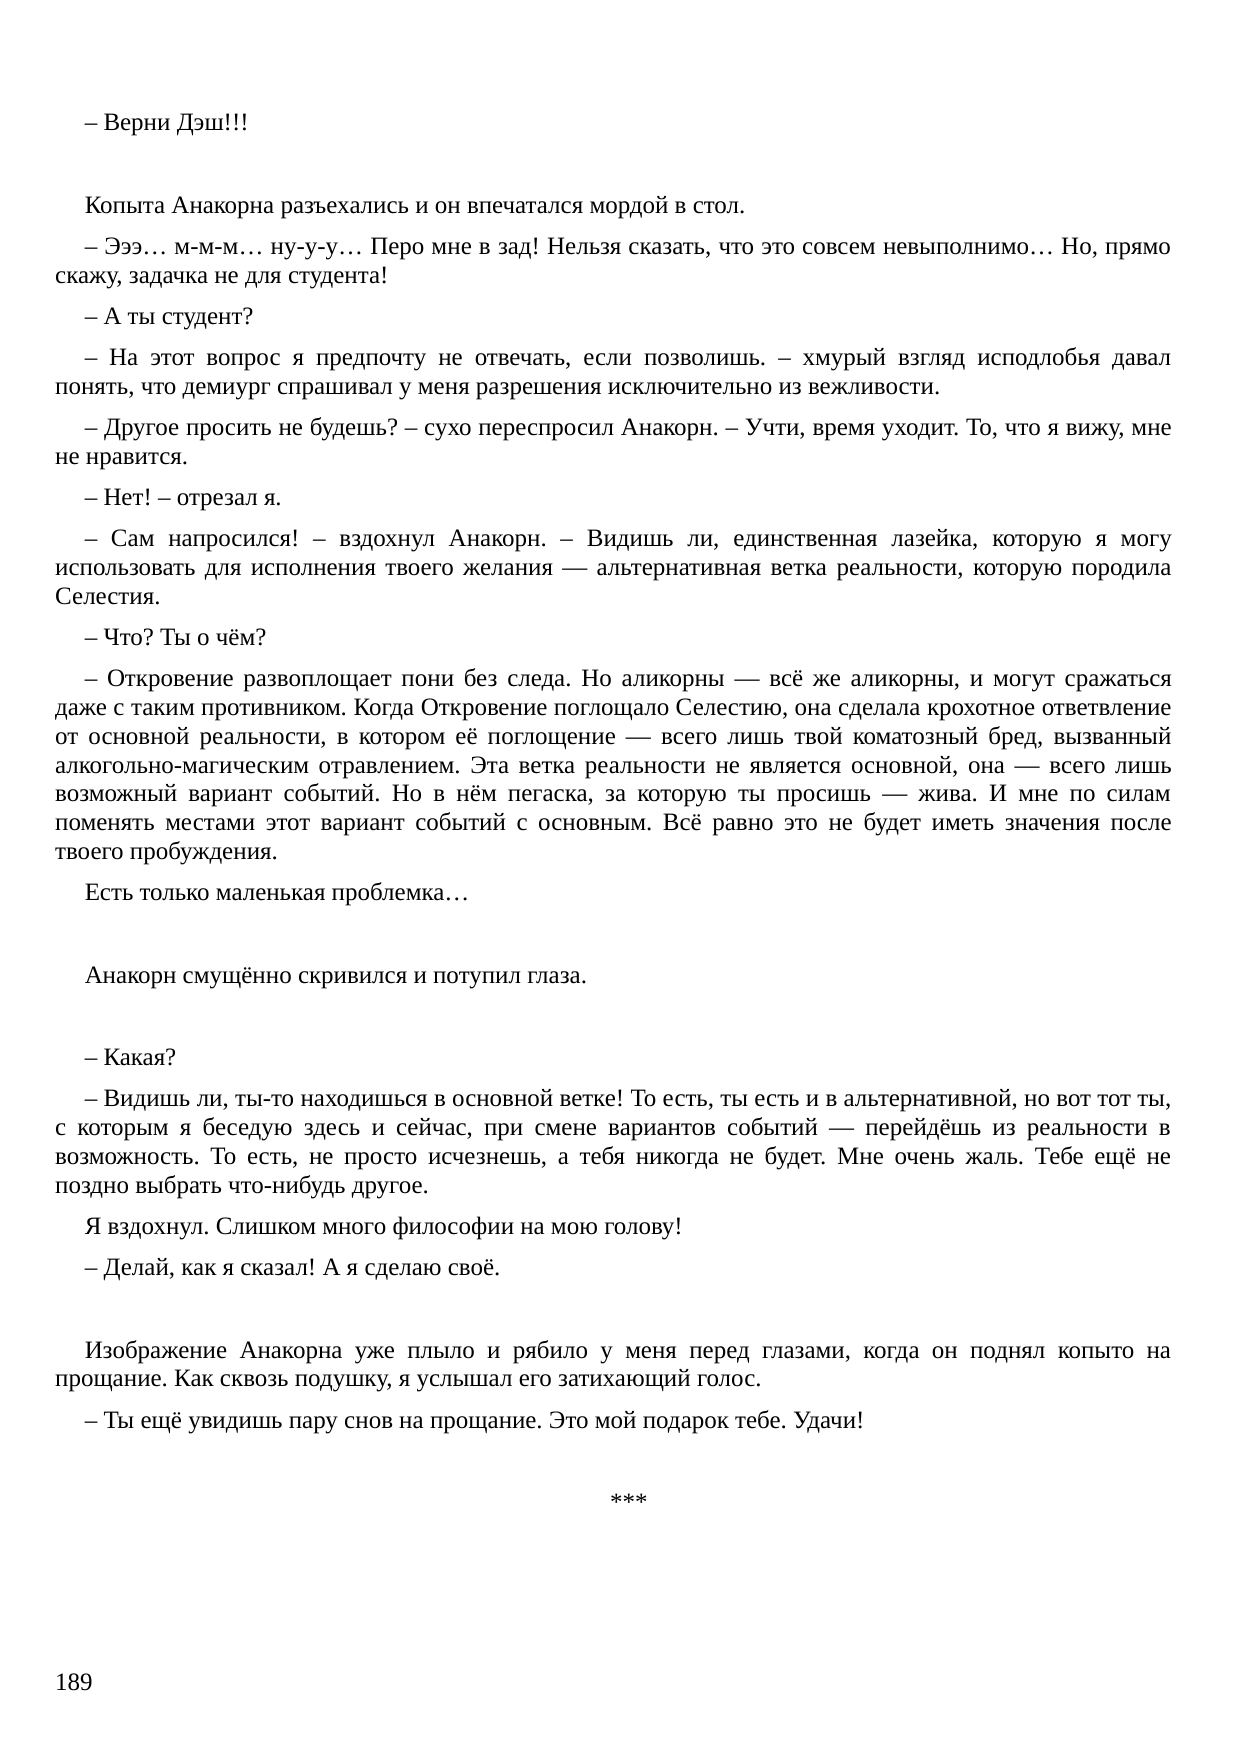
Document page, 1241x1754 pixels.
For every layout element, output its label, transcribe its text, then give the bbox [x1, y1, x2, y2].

text *** [55, 1487, 1173, 1516]
text – Видишь ли, ты-то находишься в основной ветке! То есть, ты есть и в альтернативной, но вот тот ты, с которым я беседую здесь и сейчас, при смене вариантов событий — перейдёшь из реальности в возможность. То есть, не просто исчезнешь, а тебя никогда не будет. Мне очень жаль. Тебе ещё не поздно выбрать что-нибудь другое. [55, 1083, 1173, 1198]
text – Что? Ты о чём? [55, 622, 1173, 651]
text – Сам напросился! – вздохнул Анакорн. – Видишь ли, единственная лазейка, которую я могу использовать для исполнения твоего желания — альтернативная ветка реальности, которую породила Селестия. [55, 523, 1173, 610]
text Есть только маленькая проблемка… [55, 877, 1173, 906]
text – Нет! – отрезал я. [55, 482, 1173, 511]
text – Эээ… м-м-м… ну-у-у… Перо мне в зад! Нельзя сказать, что это совсем невыполнимо… Но, прямо скажу, задачка не для студента! [55, 231, 1173, 288]
text – Откровение развоплощает пони без следа. Но аликорны — всё же аликорны, и могут сражаться даже с таким противником. Когда Откровение поглощало Селестию, она сделала крохотное ответвление от основной реальности, в котором её поглощение — всего лишь твой коматозный бред, вызванный алкогольно-магическим отравлением. Эта ветка реальности не является основной, она — всего лишь возможный вариант событий. Но в нём пегаска, за которую ты просишь — жива. И мне по силам поменять местами этот вариант событий с основным. Всё равно это не будет иметь значения после твоего пробуждения. [55, 663, 1173, 865]
text – Делай, как я сказал! А я сделаю своё. [55, 1252, 1173, 1281]
text – Другое просить не будешь? – сухо переспросил Анакорн. – Учти, время уходит. То, что я вижу, мне не нравится. [55, 412, 1173, 470]
text – Верни Дэш!!! [55, 107, 1173, 136]
text Я вздохнул. Слишком много философии на мою голову! [55, 1211, 1173, 1240]
text – Ты ещё увидишь пару снов на прощание. Это мой подарок тебе. Удачи! [55, 1405, 1173, 1433]
text – Какая? [55, 1042, 1173, 1071]
text – А ты студент? [55, 301, 1173, 330]
text – На этот вопрос я предпочту не отвечать, если позволишь. – хмурый взгляд исподлобья давал понять, что демиург спрашивал у меня разрешения исключительно из вежливости. [55, 342, 1173, 400]
text Анакорн смущённо скривился и потупил глаза. [55, 960, 1173, 988]
text Копыта Анакорна разъехались и он впечатался мордой в стол. [55, 190, 1173, 218]
text Изображение Анакорна уже плыло и рябило у меня перед глазами, когда он поднял копыто на прощание. Как сквозь подушку, я услышал его затихающий голос. [55, 1335, 1173, 1392]
